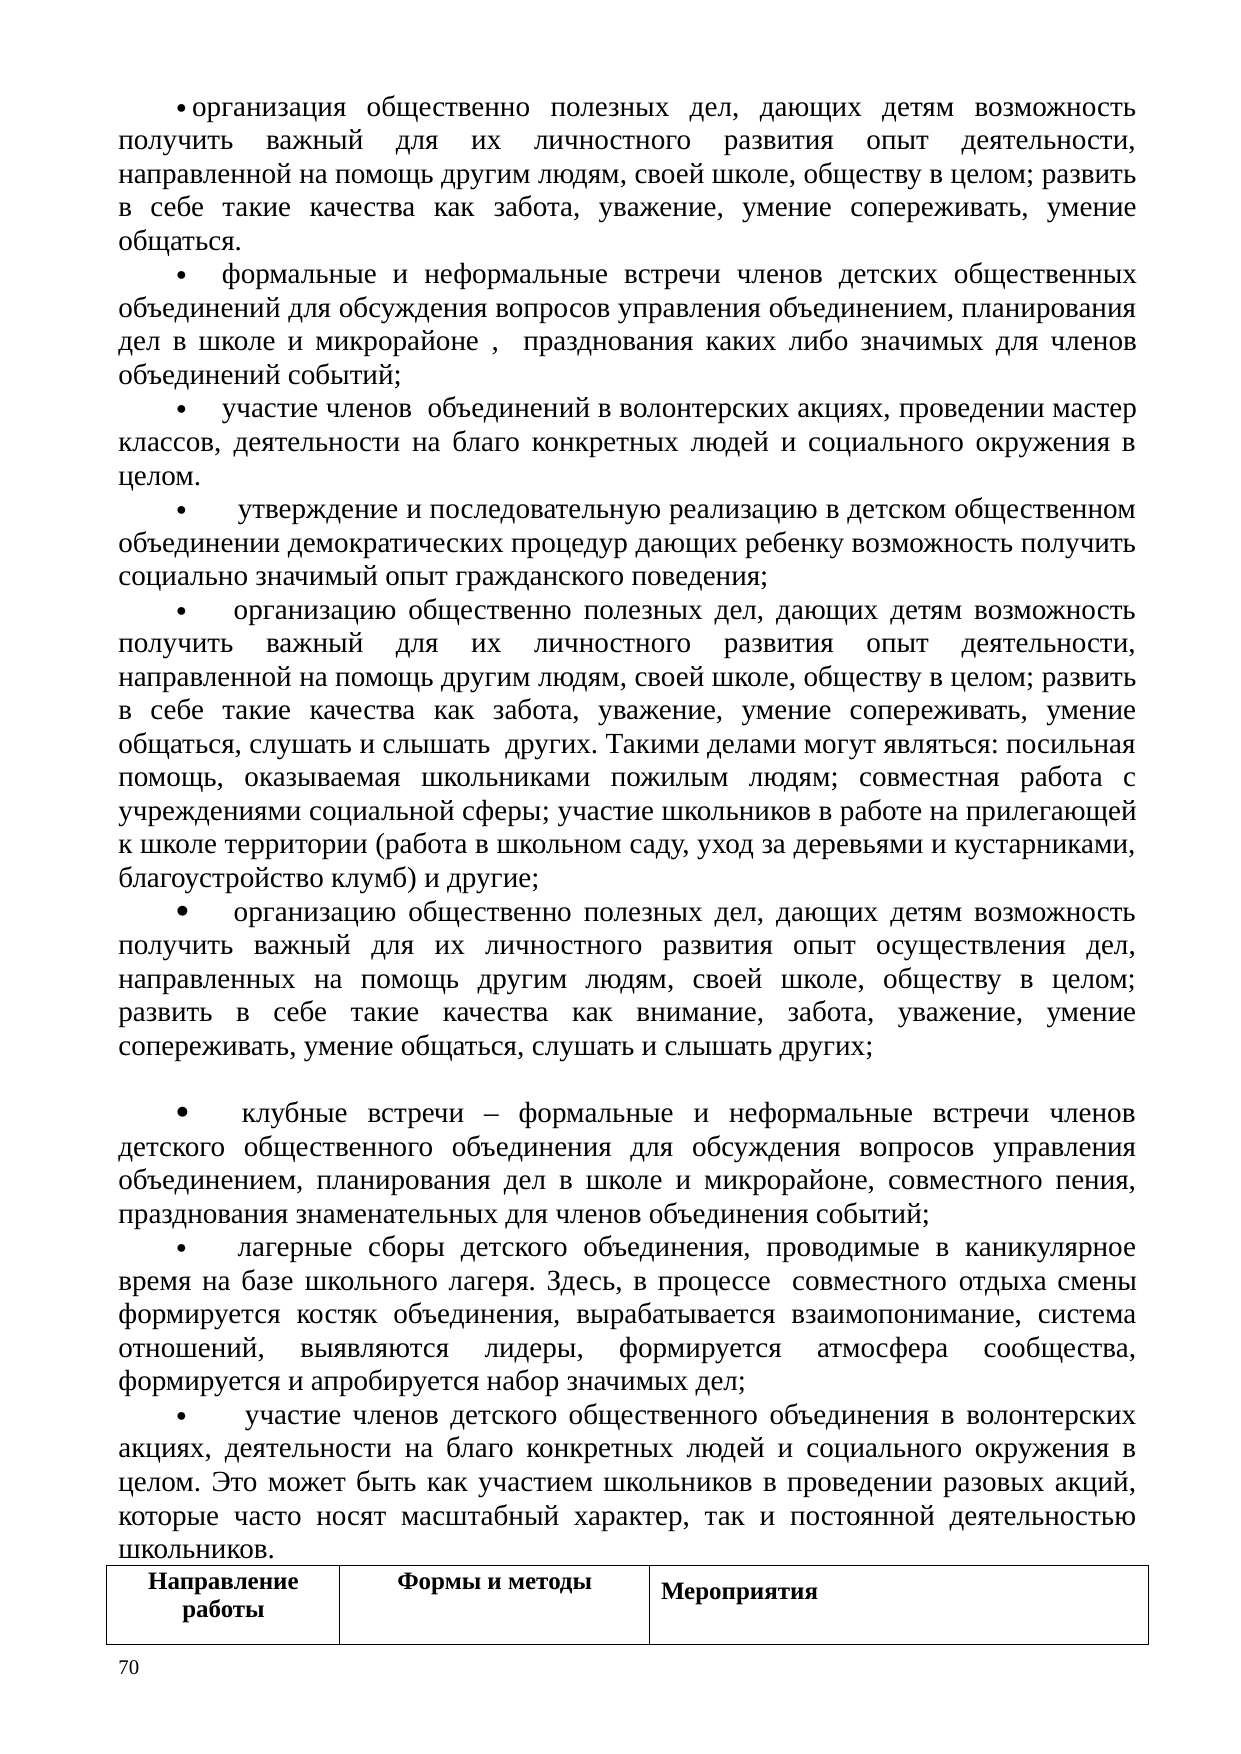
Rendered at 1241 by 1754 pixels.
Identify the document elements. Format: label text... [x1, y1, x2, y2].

table_header Направление работы [107, 1566, 339, 1644]
list участие членов объединений в волонтерских акциях, проведении мастер классов, деятельности на благо конкретных людей и социального окружения в целом. [118, 391, 1137, 491]
list участие членов детского общественного объединения в волонтерских акциях, деятельности на благо конкретных людей и социального окружения в целом. Это может быть как участием школьников в проведении разовых акций, которые часто носят масштабный характер, так и постоянной деятельностью школьников. [118, 1397, 1137, 1565]
table_header Мероприятия [650, 1566, 1148, 1644]
list организацию общественно полезных дел, дающих детям возможность получить важный для их личностного развития опыт осуществления дел, направленных на помощь другим людям, своей школе, обществу в целом; развить в себе такие качества как внимание, забота, уважение, умение сопереживать, умение общаться, слушать и слышать других; [118, 894, 1137, 1061]
table_header Формы и методы [340, 1566, 649, 1644]
list клубные встречи – формальные и неформальные встречи членов детского общественного объединения для обсуждения вопросов управления объединением, планирования дел в школе и микрорайоне, совместного пения, празднования знаменательных для членов объединения событий; [118, 1095, 1137, 1229]
list лагерные сборы детского объединения, проводимые в каникулярное время на базе школьного лагеря. Здесь, в процессе совместного отдыха смены формируется костяк объединения, вырабатывается взаимопонимание, система отношений, выявляются лидеры, формируется атмосфера сообщества, формируется и апробируется набор значимых дел; [118, 1229, 1137, 1397]
list формальные и неформальные встречи членов детских общественных объединений для обсуждения вопросов управления объединением, планирования дел в школе и микрорайоне , празднования каких либо значимых для членов объединений событий; [118, 256, 1137, 391]
list организацию общественно полезных дел, дающих детям возможность получить важный для их личностного развития опыт деятельности, направленной на помощь другим людям, своей школе, обществу в целом; развить в себе такие качества как забота, уважение, умение сопереживать, умение общаться, слушать и слышать других. Такими делами могут являться: посильная помощь, оказываемая школьниками пожилым людям; совместная работа с учреждениями социальной сферы; участие школьников в работе на прилегающей к школе территории (работа в школьном саду, уход за деревьями и кустарниками, благоустройство клумб) и другие; [118, 592, 1137, 894]
list организация общественно полезных дел, дающих детям возможность получить важный для их личностного развития опыт деятельности, направленной на помощь другим людям, своей школе, обществу в целом; развить в себе такие качества как забота, уважение, умение сопереживать, умение общаться. [118, 89, 1137, 256]
list утверждение и последовательную реализацию в детском общественном объединении демократических процедур дающих ребенку возможность получить социально значимый опыт гражданского поведения; [118, 491, 1137, 592]
